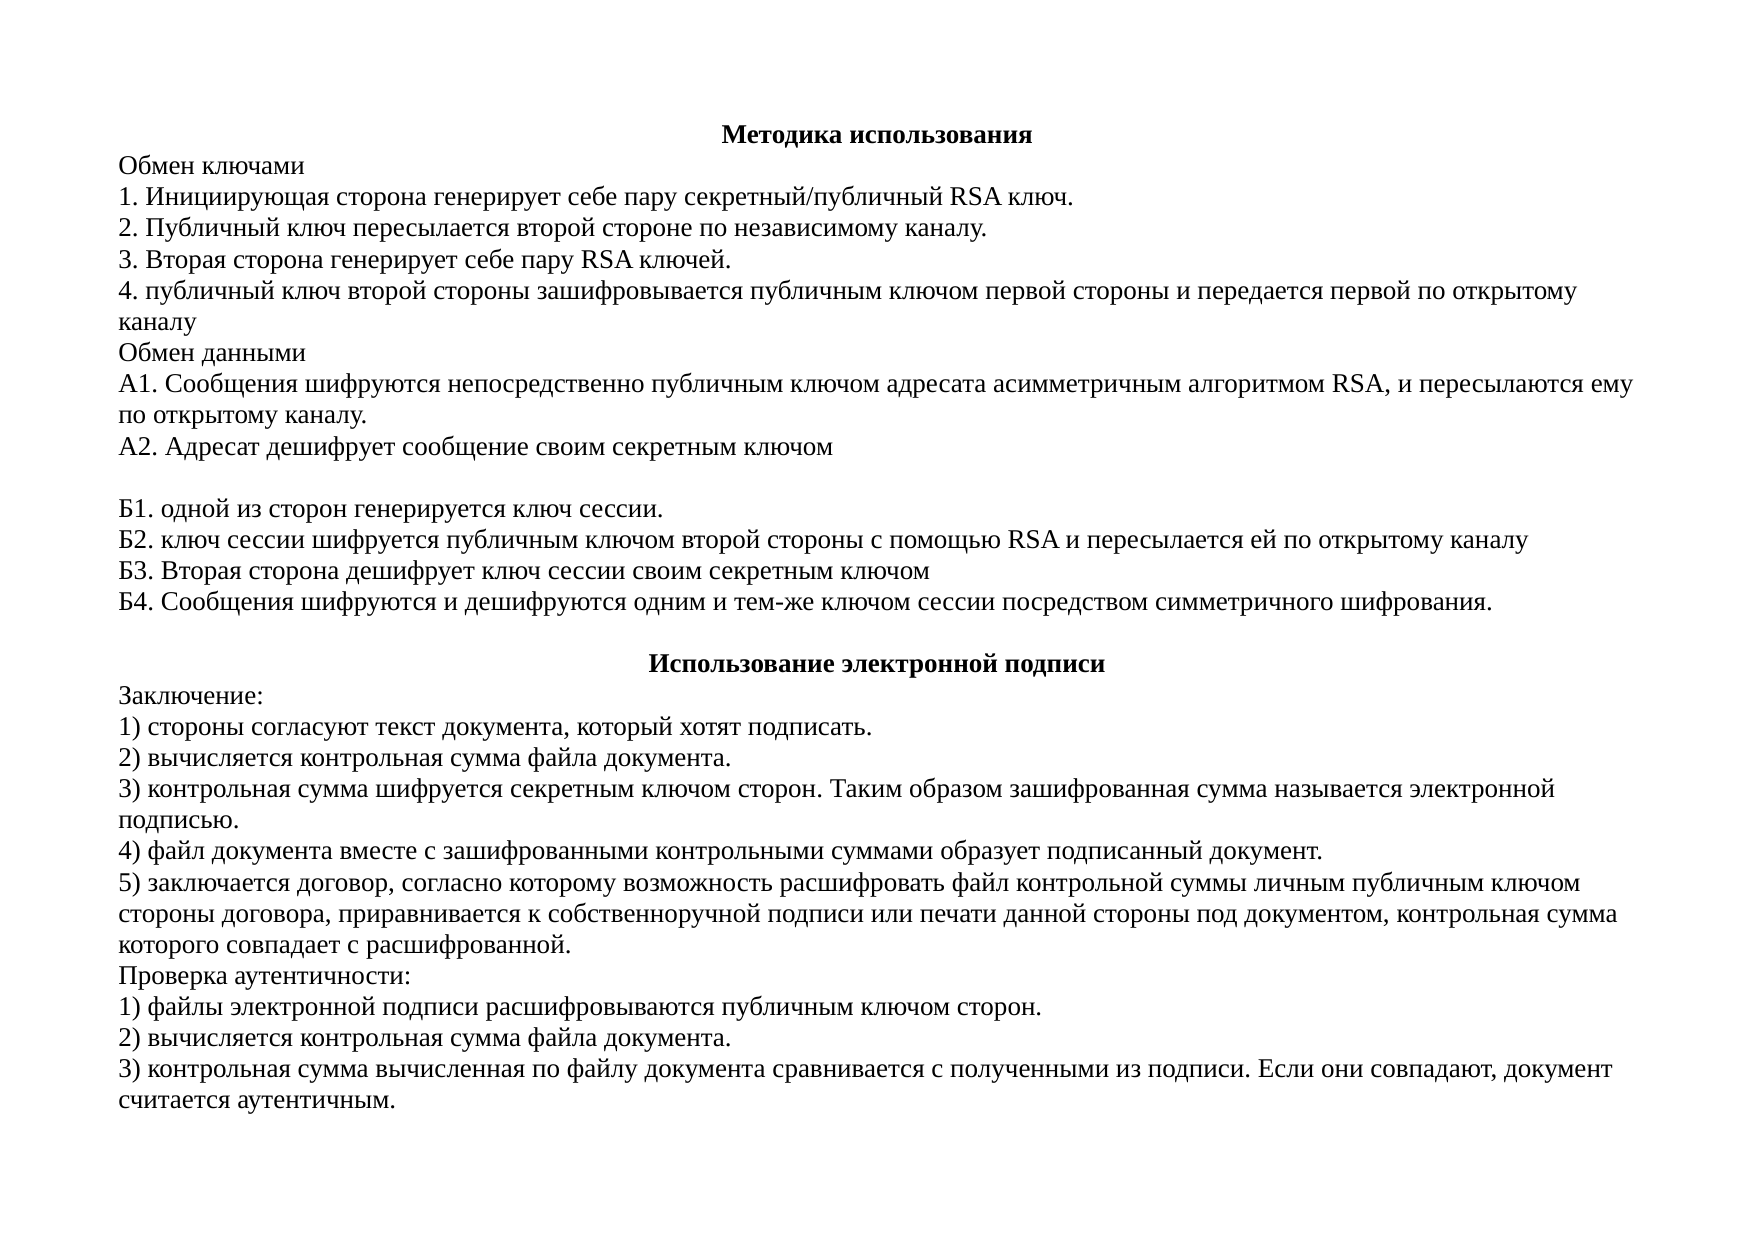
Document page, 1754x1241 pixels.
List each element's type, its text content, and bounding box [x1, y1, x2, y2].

text Б4. Сообщения шифруются и дешифруются одним и тем-же ключом сессии посредством симметричного шифрования. [118, 585, 1636, 616]
text Б1. одной из сторон генерируется ключ сессии. [118, 492, 1636, 523]
text 5) заключается договор, согласно которому возможность расшифровать файл контрольной суммы личным публичным ключом стороны договора, приравнивается к собственноручной подписи или печати данной стороны под документом, контрольная сумма которого совпадает с расшифрованной. [118, 866, 1636, 959]
text 2) вычисляется контрольная сумма файла документа. [118, 1021, 1636, 1052]
text А2. Адресат дешифрует сообщение своим секретным ключом [118, 429, 1636, 461]
text А1. Сообщения шифруются непосредственно публичным ключом адресата асимметричным алгоритмом RSA, и пересылаются ему по открытому каналу. [118, 367, 1636, 429]
text 4. публичный ключ второй стороны зашифровывается публичным ключом первой стороны и передается первой по открытому каналу [118, 274, 1636, 336]
text Б3. Вторая сторона дешифрует ключ сессии своим секретным ключом [118, 554, 1636, 585]
text 2) вычисляется контрольная сумма файла документа. [118, 741, 1636, 772]
text 1) файлы электронной подписи расшифровываются публичным ключом сторон. [118, 990, 1636, 1021]
text Методика использования [118, 118, 1636, 149]
text 3) контрольная сумма вычисленная по файлу документа сравнивается с полученными из подписи. Если они совпадают, документ считается аутентичным. [118, 1052, 1636, 1115]
text 1) стороны согласуют текст документа, который хотят подписать. [118, 710, 1636, 741]
text Проверка аутентичности: [118, 959, 1636, 990]
text Обмен ключами [118, 149, 1636, 180]
text 3. Вторая сторона генерирует себе пару RSA ключей. [118, 243, 1636, 274]
text Обмен данными [118, 336, 1636, 367]
text 3) контрольная сумма шифруется секретным ключом сторон. Таким образом зашифрованная сумма называется электронной подписью. [118, 772, 1636, 834]
text 4) файл документа вместе с зашифрованными контрольными суммами образует подписанный документ. [118, 834, 1636, 866]
text Использование электронной подписи [118, 648, 1636, 679]
text Б2. ключ сессии шифруется публичным ключом второй стороны с помощью RSA и пересылается ей по открытому каналу [118, 523, 1636, 554]
text 1. Инициирующая сторона генерирует себе пару секретный/публичный RSA ключ. [118, 180, 1636, 212]
text Заключение: [118, 679, 1636, 710]
text 2. Публичный ключ пересылается второй стороне по независимому каналу. [118, 212, 1636, 243]
